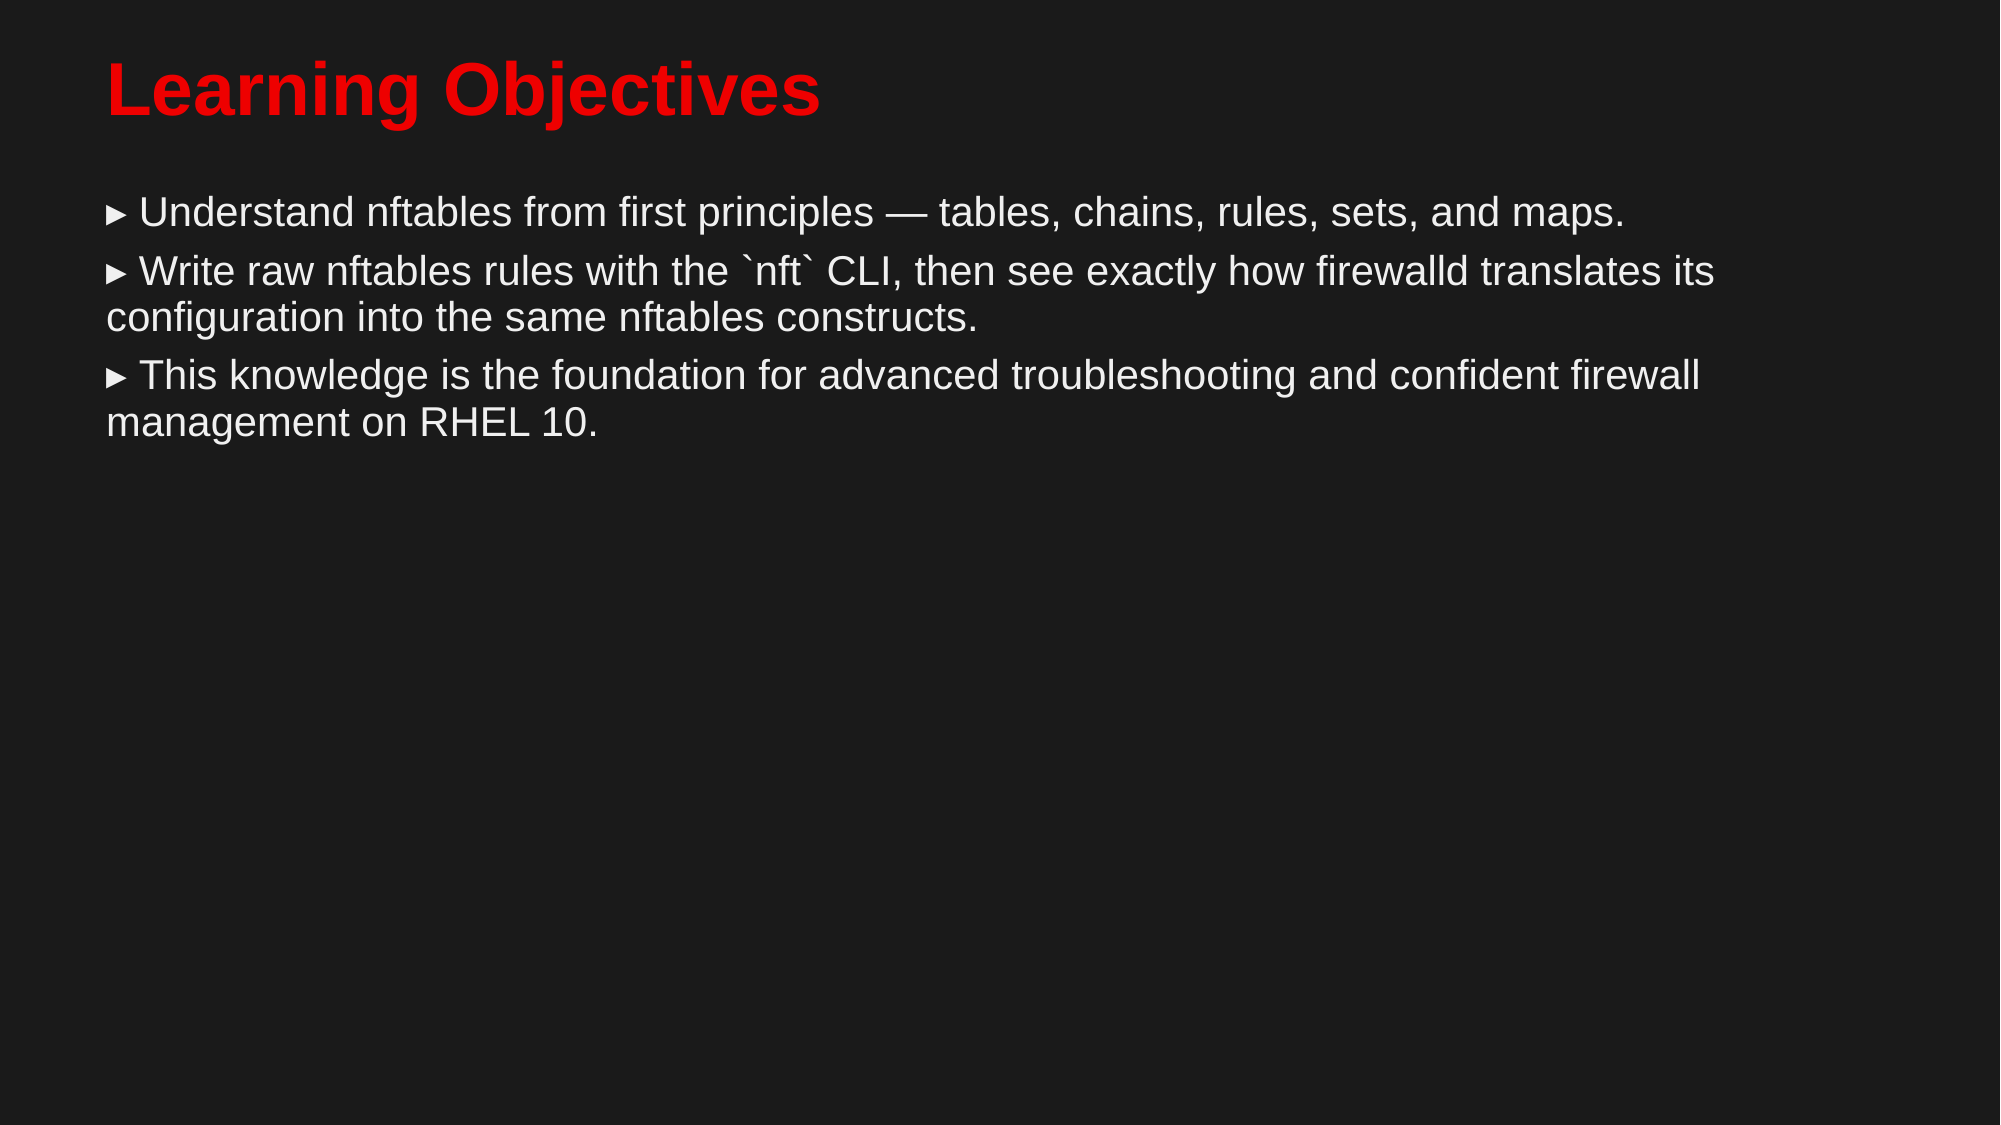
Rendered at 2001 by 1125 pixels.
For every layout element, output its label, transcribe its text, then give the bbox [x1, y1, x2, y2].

text_box Learning Objectives [88, 35, 1912, 154]
text_box ▸ Understand nftables from first principles — tables, chains, rules, sets, and maps. ▸ Write raw nftables rules with the `nft` CLI, then see exactly how firewalld translates its configuration into the same nftables constructs. ▸ This knowledge is the foundation for advanced troubleshooting and confident firewall management on RHEL 10. [88, 177, 1912, 1093]
